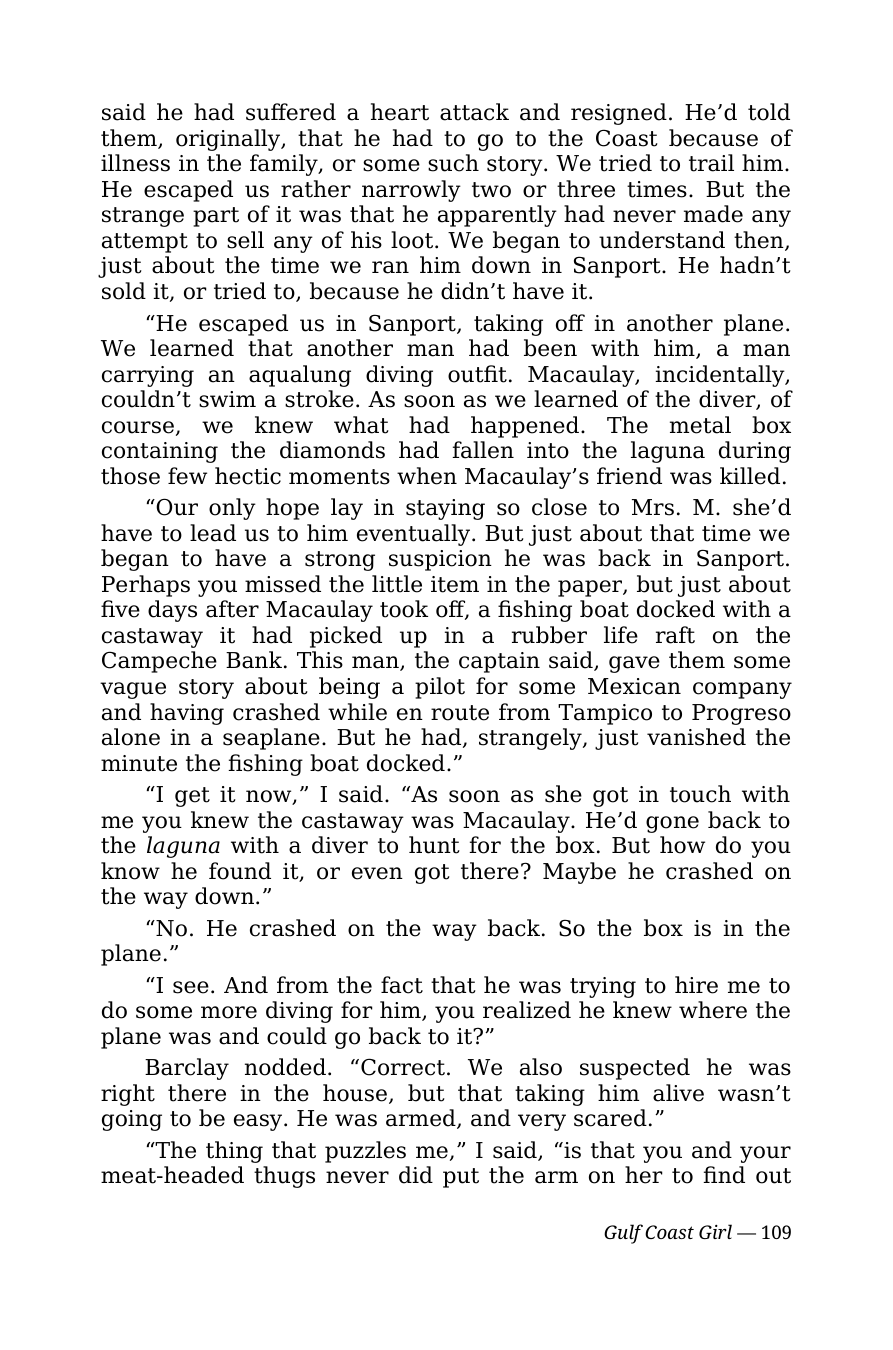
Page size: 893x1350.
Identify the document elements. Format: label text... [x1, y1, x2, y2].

text “No. He crashed on the way back. So the box is in the plane.” [101, 916, 792, 967]
text said he had suffered a heart attack and resigned. He’d told them, originally, that he had to go to the Coast because of illness in the family, or some such story. We tried to trail him. He escaped us rather narrowly two or three times. But the strange part of it was that he apparently had never made any attempt to sell any of his loot. We began to understand then, just about the time we ran him down in Sanport. He hadn’t sold it, or tried to, because he didn’t have it. [101, 101, 792, 305]
text “Our only hope lay in staying so close to Mrs. M. she’d have to lead us to him eventually. But just about that time we began to have a strong suspicion he was back in Sanport. Perhaps you missed the little item in the paper, but just about five days after Macaulay took off, a fishing boat docked with a castaway it had picked up in a rubber life raft on the Campeche Bank. This man, the captain said, gave them some vague story about being a pilot for some Mexican company and having crashed while en route from Tampico to Progreso alone in a seaplane. But he had, strangely, just vanished the minute the fishing boat docked.” [101, 495, 792, 776]
text Barclay nodded. “Correct. We also suspected he was right there in the house, but that taking him alive wasn’t going to be easy. He was armed, and very scared.” [101, 1056, 792, 1132]
text “I get it now,” I said. “As soon as she got in touch with me you knew the castaway was Macaulay. He’d gone back to the laguna with a diver to hunt for the box. But how do you know he found it, or even got there? Maybe he crashed on the way down.” [101, 782, 792, 910]
text “He escaped us in Sanport, taking off in another plane. We learned that another man had been with him, a man carrying an aqualung diving outfit. Macaulay, incidentally, couldn’t swim a stroke. As soon as we learned of the diver, of course, we knew what had happened. The metal box containing the diamonds had fallen into the laguna during those few hectic moments when Macaulay’s friend was killed. [101, 311, 792, 489]
text “The thing that puzzles me,” I said, “is that you and your meat-headed thugs never did put the arm on her to find out [101, 1138, 792, 1189]
text “I see. And from the fact that he was trying to hire me to do some more diving for him, you realized he knew where the plane was and could go back to it?” [101, 973, 792, 1049]
